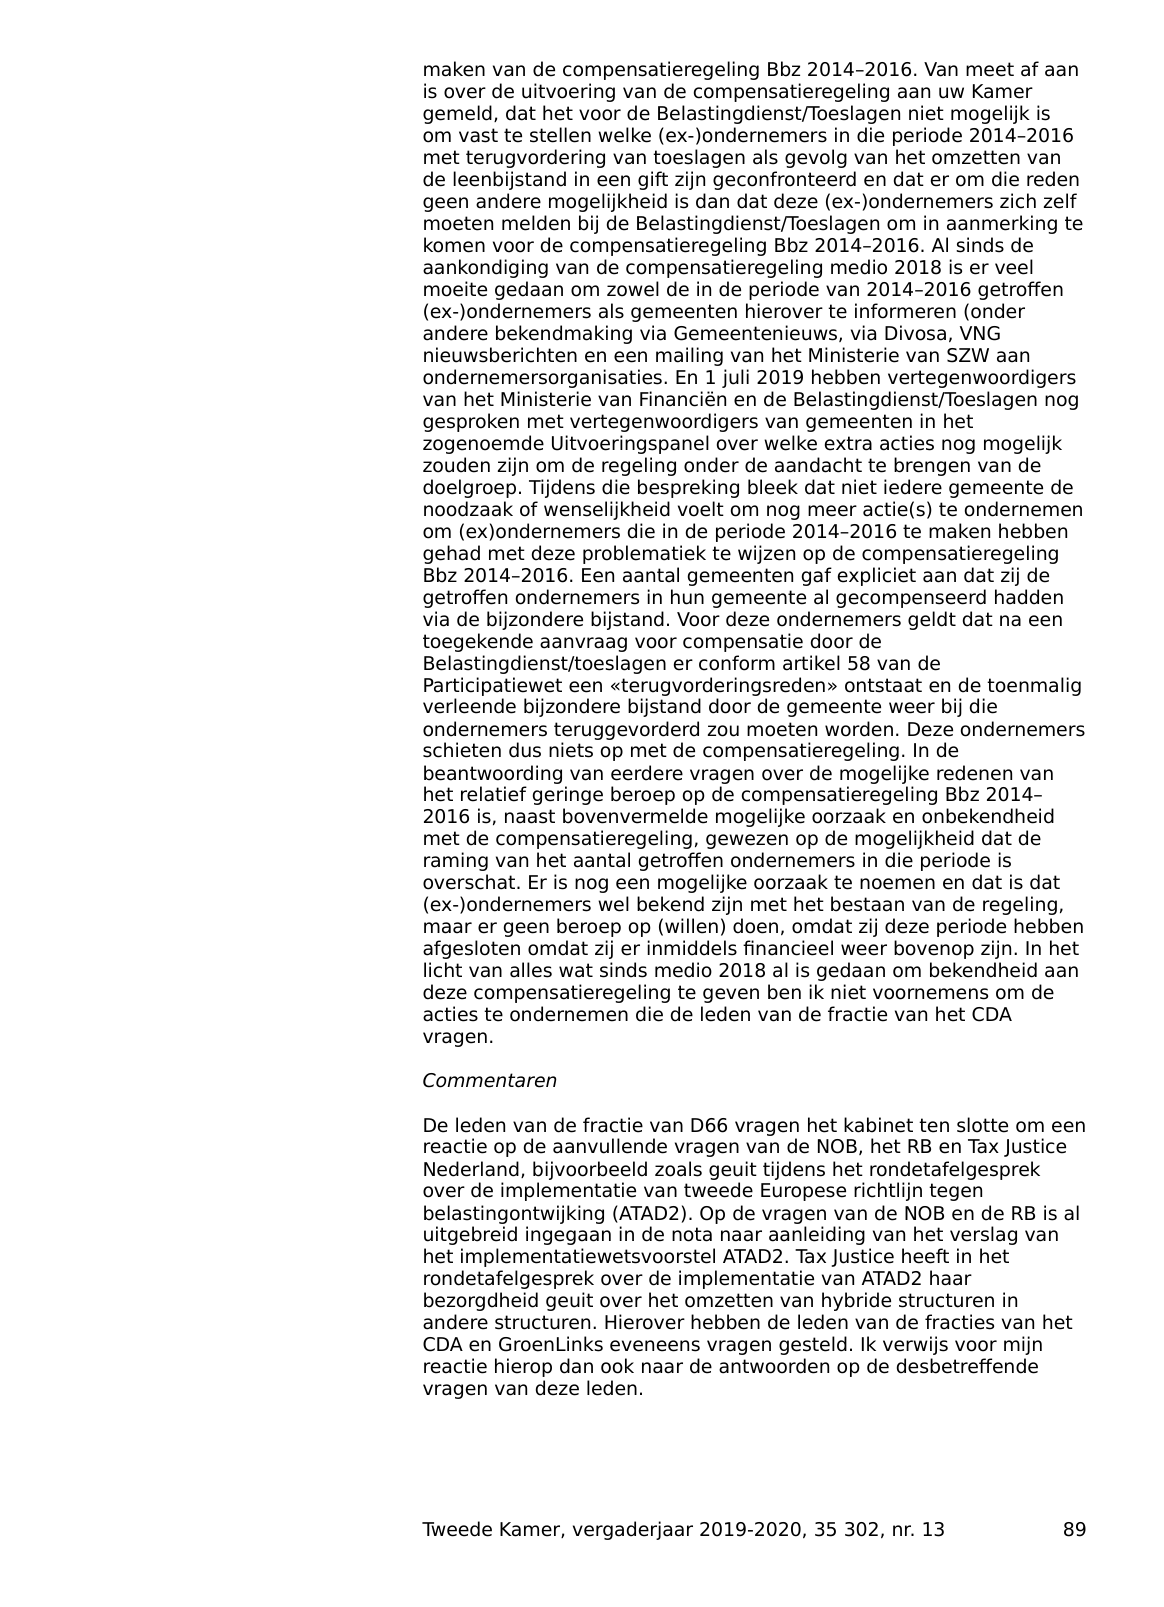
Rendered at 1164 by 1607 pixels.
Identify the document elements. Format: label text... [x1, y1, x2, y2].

subtitle Commentaren [422, 1070, 1087, 1092]
text maken van de compensatieregeling Bbz 2014–2016. Van meet af aan is over de uitvoering van de compensatieregeling aan uw Kamer gemeld, dat het voor de Belastingdienst/Toeslagen niet mogelijk is om vast te stellen welke (ex-)ondernemers in die periode 2014–2016 met terugvordering van toeslagen als gevolg van het omzetten van de leenbijstand in een gift zijn geconfronteerd en dat er om die reden geen andere mogelijkheid is dan dat deze (ex-)ondernemers zich zelf moeten melden bij de Belastingdienst/Toeslagen om in aanmerking te komen voor de compensatieregeling Bbz 2014–2016. Al sinds de aankondiging van de compensatieregeling medio 2018 is er veel moeite gedaan om zowel de in de periode van 2014–2016 getroffen (ex-)ondernemers als gemeenten hierover te informeren (onder andere bekendmaking via Gemeentenieuws, via Divosa, VNG nieuwsberichten en een mailing van het Ministerie van SZW aan ondernemersorganisaties. En 1 juli 2019 hebben vertegenwoordigers van het Ministerie van Financiën en de Belastingdienst/Toeslagen nog gesproken met vertegenwoordigers van gemeenten in het zogenoemde Uitvoeringspanel over welke extra acties nog mogelijk zouden zijn om de regeling onder de aandacht te brengen van de doelgroep. Tijdens die bespreking bleek dat niet iedere gemeente de noodzaak of wenselijkheid voelt om nog meer actie(s) te ondernemen om (ex)ondernemers die in de periode 2014–2016 te maken hebben gehad met deze problematiek te wijzen op de compensatieregeling Bbz 2014–2016. Een aantal gemeenten gaf expliciet aan dat zij de getroffen ondernemers in hun gemeente al gecompenseerd hadden via de bijzondere bijstand. Voor deze ondernemers geldt dat na een toegekende aanvraag voor compensatie door de Belastingdienst/toeslagen er conform artikel 58 van de Participatiewet een «terugvorderingsreden» ontstaat en de toenmalig verleende bijzondere bijstand door de gemeente weer bij die ondernemers teruggevorderd zou moeten worden. Deze ondernemers schieten dus niets op met de compensatieregeling. In de beantwoording van eerdere vragen over de mogelijke redenen van het relatief geringe beroep op de compensatieregeling Bbz 2014–2016 is, naast bovenvermelde mogelijke oorzaak en onbekendheid met de compensatieregeling, gewezen op de mogelijkheid dat de raming van het aantal getroffen ondernemers in die periode is overschat. Er is nog een mogelijke oorzaak te noemen en dat is dat (ex-)ondernemers wel bekend zijn met het bestaan van de regeling, maar er geen beroep op (willen) doen, omdat zij deze periode hebben afgesloten omdat zij er inmiddels financieel weer bovenop zijn. In het licht van alles wat sinds medio 2018 al is gedaan om bekendheid aan deze compensatieregeling te geven ben ik niet voornemens om de acties te ondernemen die de leden van de fractie van het CDA vragen. [422, 59, 1087, 1048]
text De leden van de fractie van D66 vragen het kabinet ten slotte om een reactie op de aanvullende vragen van de NOB, het RB en Tax Justice Nederland, bijvoorbeeld zoals geuit tijdens het rondetafelgesprek over de implementatie van tweede Europese richtlijn tegen belastingontwijking (ATAD2). Op de vragen van de NOB en de RB is al uitgebreid ingegaan in de nota naar aanleiding van het verslag van het implementatiewetsvoorstel ATAD2. Tax Justice heeft in het rondetafelgesprek over de implementatie van ATAD2 haar bezorgdheid geuit over het omzetten van hybride structuren in andere structuren. Hierover hebben de leden van de fracties van het CDA en GroenLinks eveneens vragen gesteld. Ik verwijs voor mijn reactie hierop dan ook naar de antwoorden op de desbetreffende vragen van deze leden. [422, 1114, 1087, 1400]
